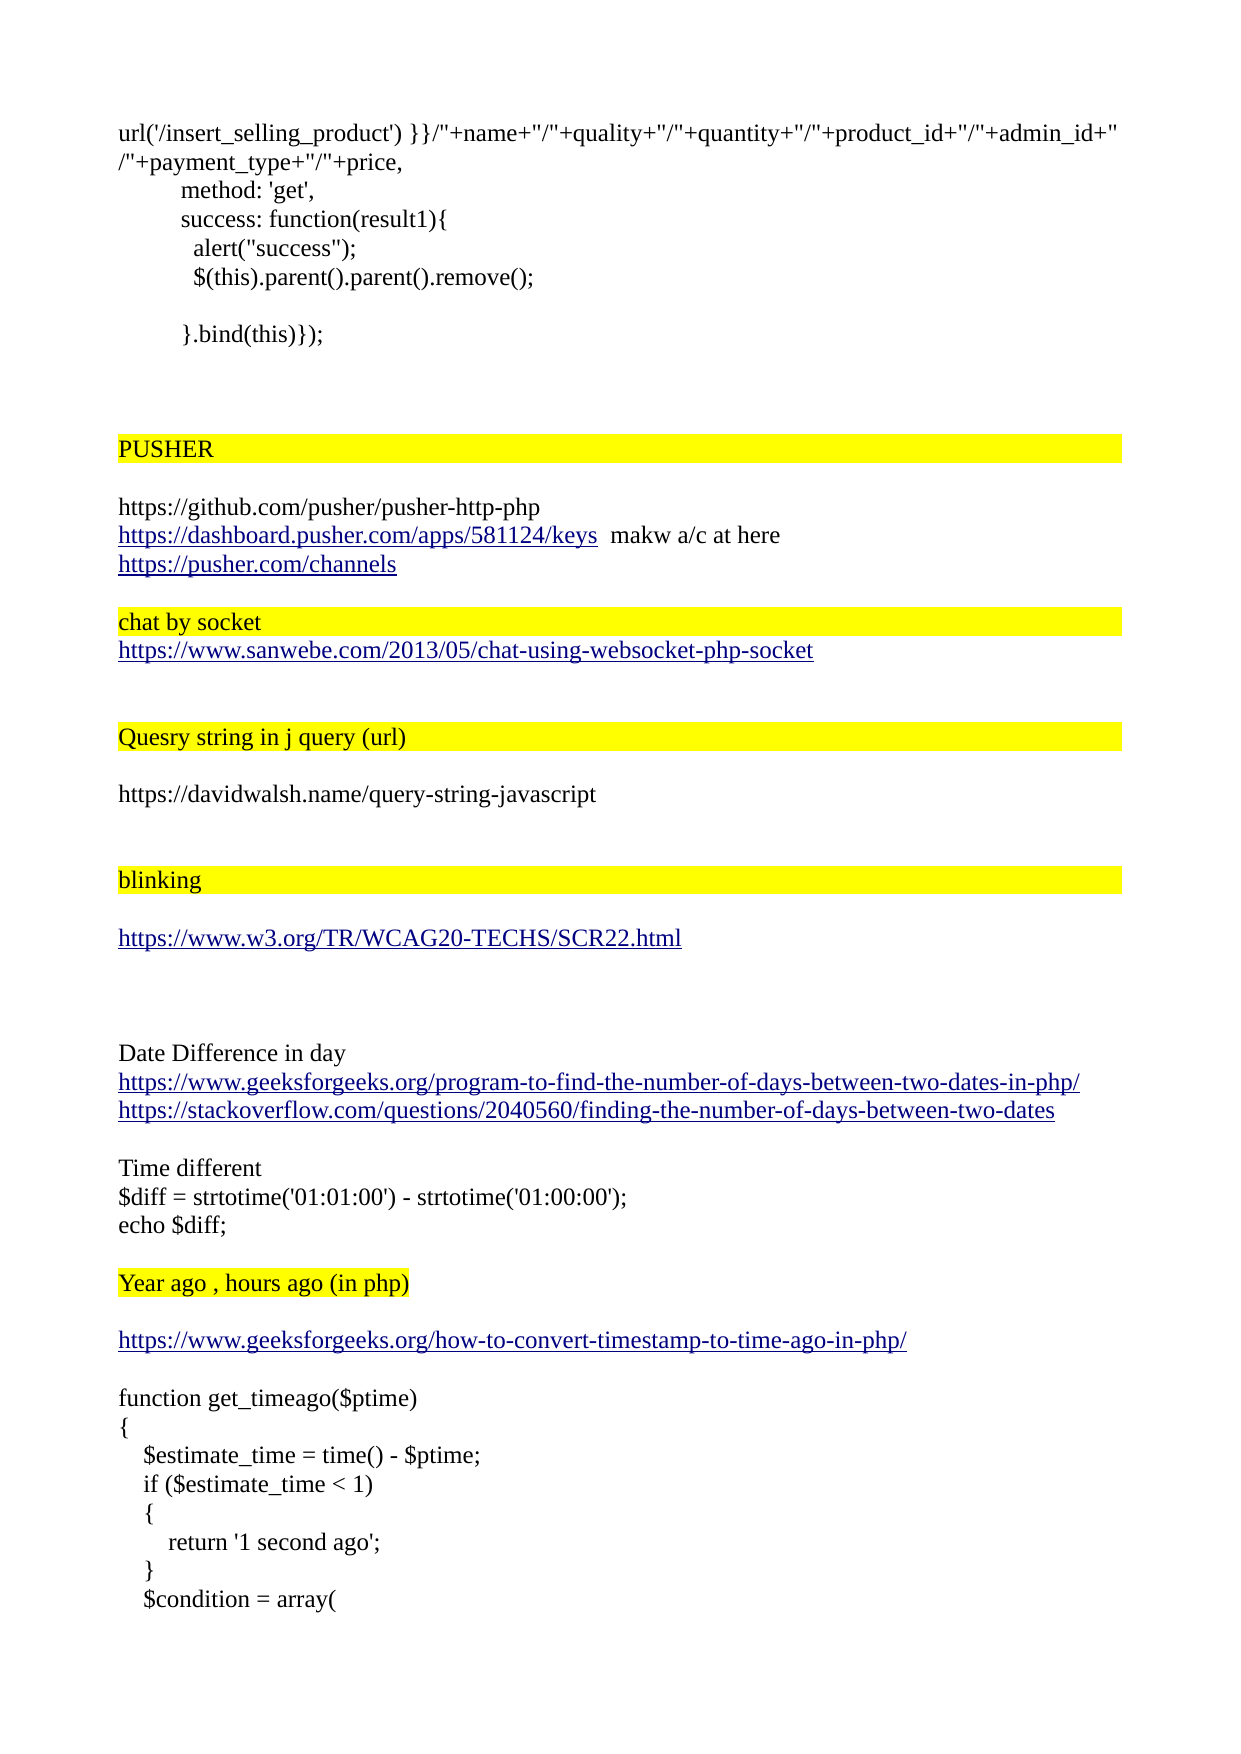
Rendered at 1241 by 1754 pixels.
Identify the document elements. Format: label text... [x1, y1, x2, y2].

text blinking [118, 866, 1122, 894]
text return '1 second ago'; [118, 1527, 1122, 1556]
text function get_timeago($ptime) [118, 1383, 1122, 1412]
text } [118, 1556, 1122, 1584]
text https://www.geeksforgeeks.org/how-to-convert-timestamp-to-time-ago-in-php/ [118, 1326, 1122, 1354]
text https://pusher.com/channels [118, 549, 1122, 578]
text Date Difference in day [118, 1038, 1122, 1067]
text https://www.geeksforgeeks.org/program-to-find-the-number-of-days-between-two-dates-in-php/ [118, 1067, 1122, 1096]
text chat by socket [118, 607, 1122, 636]
text $estimate_time = time() - $ptime; [118, 1441, 1122, 1469]
text { [118, 1412, 1122, 1441]
text alert("success"); [118, 233, 1122, 262]
text https://www.w3.org/TR/WCAG20-TECHS/SCR22.html [118, 923, 1122, 952]
text $(this).parent().parent().remove(); [118, 262, 1122, 291]
text https://www.sanwebe.com/2013/05/chat-using-websocket-php-socket [118, 636, 1122, 664]
text }.bind(this)}); [118, 319, 1122, 348]
text $condition = array( [118, 1584, 1122, 1613]
text echo $diff; [118, 1211, 1122, 1239]
text PUSHER [118, 434, 1122, 463]
text { [118, 1498, 1122, 1527]
text url('/insert_selling_product') }}/"+name+"/"+quality+"/"+quantity+"/"+product_id+"/"+admin_id+"/"+payment_type+"/"+price, [118, 118, 1122, 176]
text success: function(result1){ [118, 204, 1122, 233]
text https://davidwalsh.name/query-string-javascript [118, 779, 1122, 808]
text Quesry string in j query (url) [118, 722, 1122, 751]
text https://dashboard.pusher.com/apps/581124/keys makw a/c at here [118, 521, 1122, 549]
text method: 'get', [118, 176, 1122, 204]
text Time different [118, 1153, 1122, 1182]
text if ($estimate_time < 1) [118, 1469, 1122, 1498]
text $diff = strtotime('01:01:00') - strtotime('01:00:00'); [118, 1182, 1122, 1211]
text https://stackoverflow.com/questions/2040560/finding-the-number-of-days-between-two-dates [118, 1096, 1122, 1124]
text Year ago , hours ago (in php) [118, 1268, 1122, 1297]
text https://github.com/pusher/pusher-http-php [118, 492, 1122, 521]
